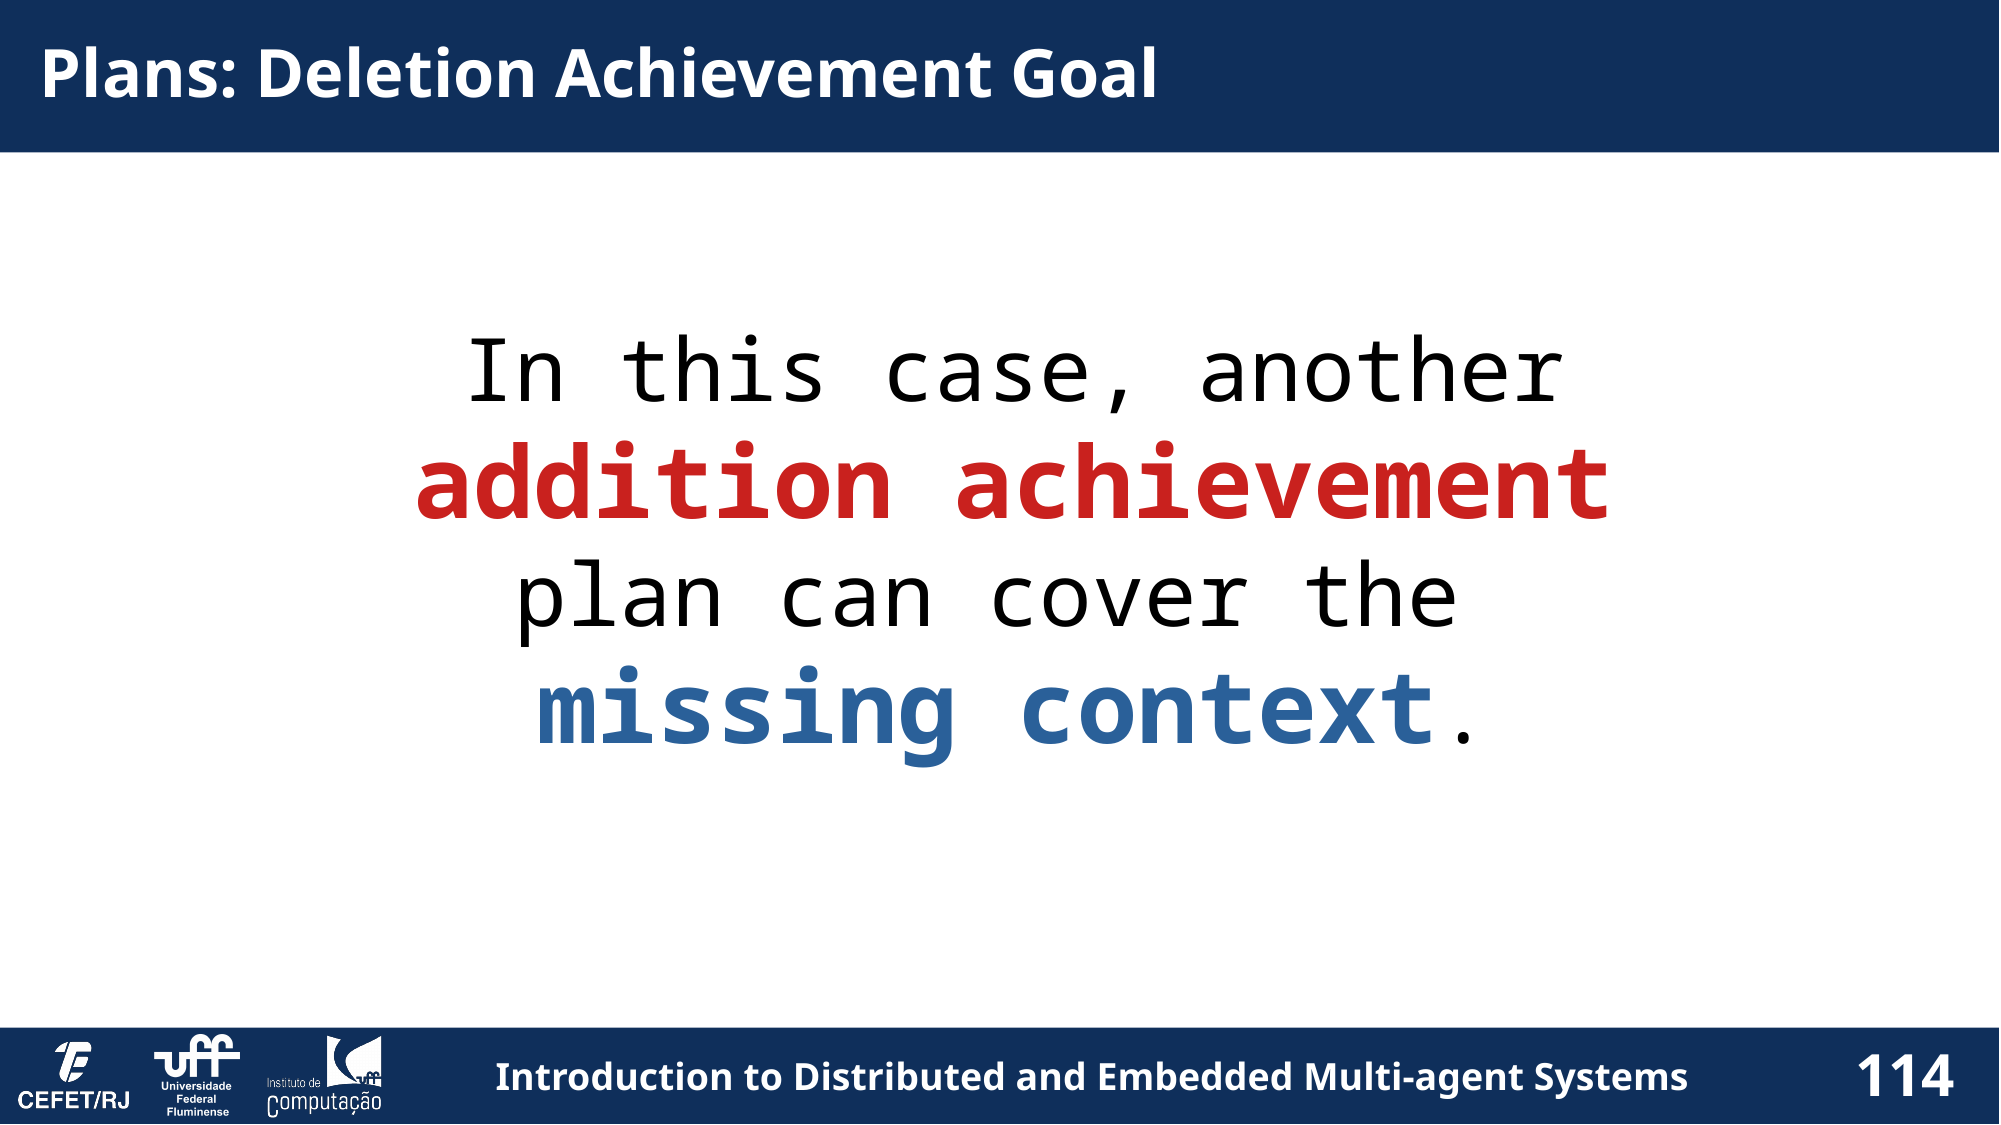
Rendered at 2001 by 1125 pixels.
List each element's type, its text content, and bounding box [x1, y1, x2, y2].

picture [153, 1033, 241, 1121]
picture [18, 1021, 129, 1125]
text_box In this case, another addition achievement plan can cover the missing context. [371, 306, 1656, 771]
picture [265, 1033, 383, 1118]
text_box Plans: Deletion Achievement Goal [25, 23, 1999, 119]
